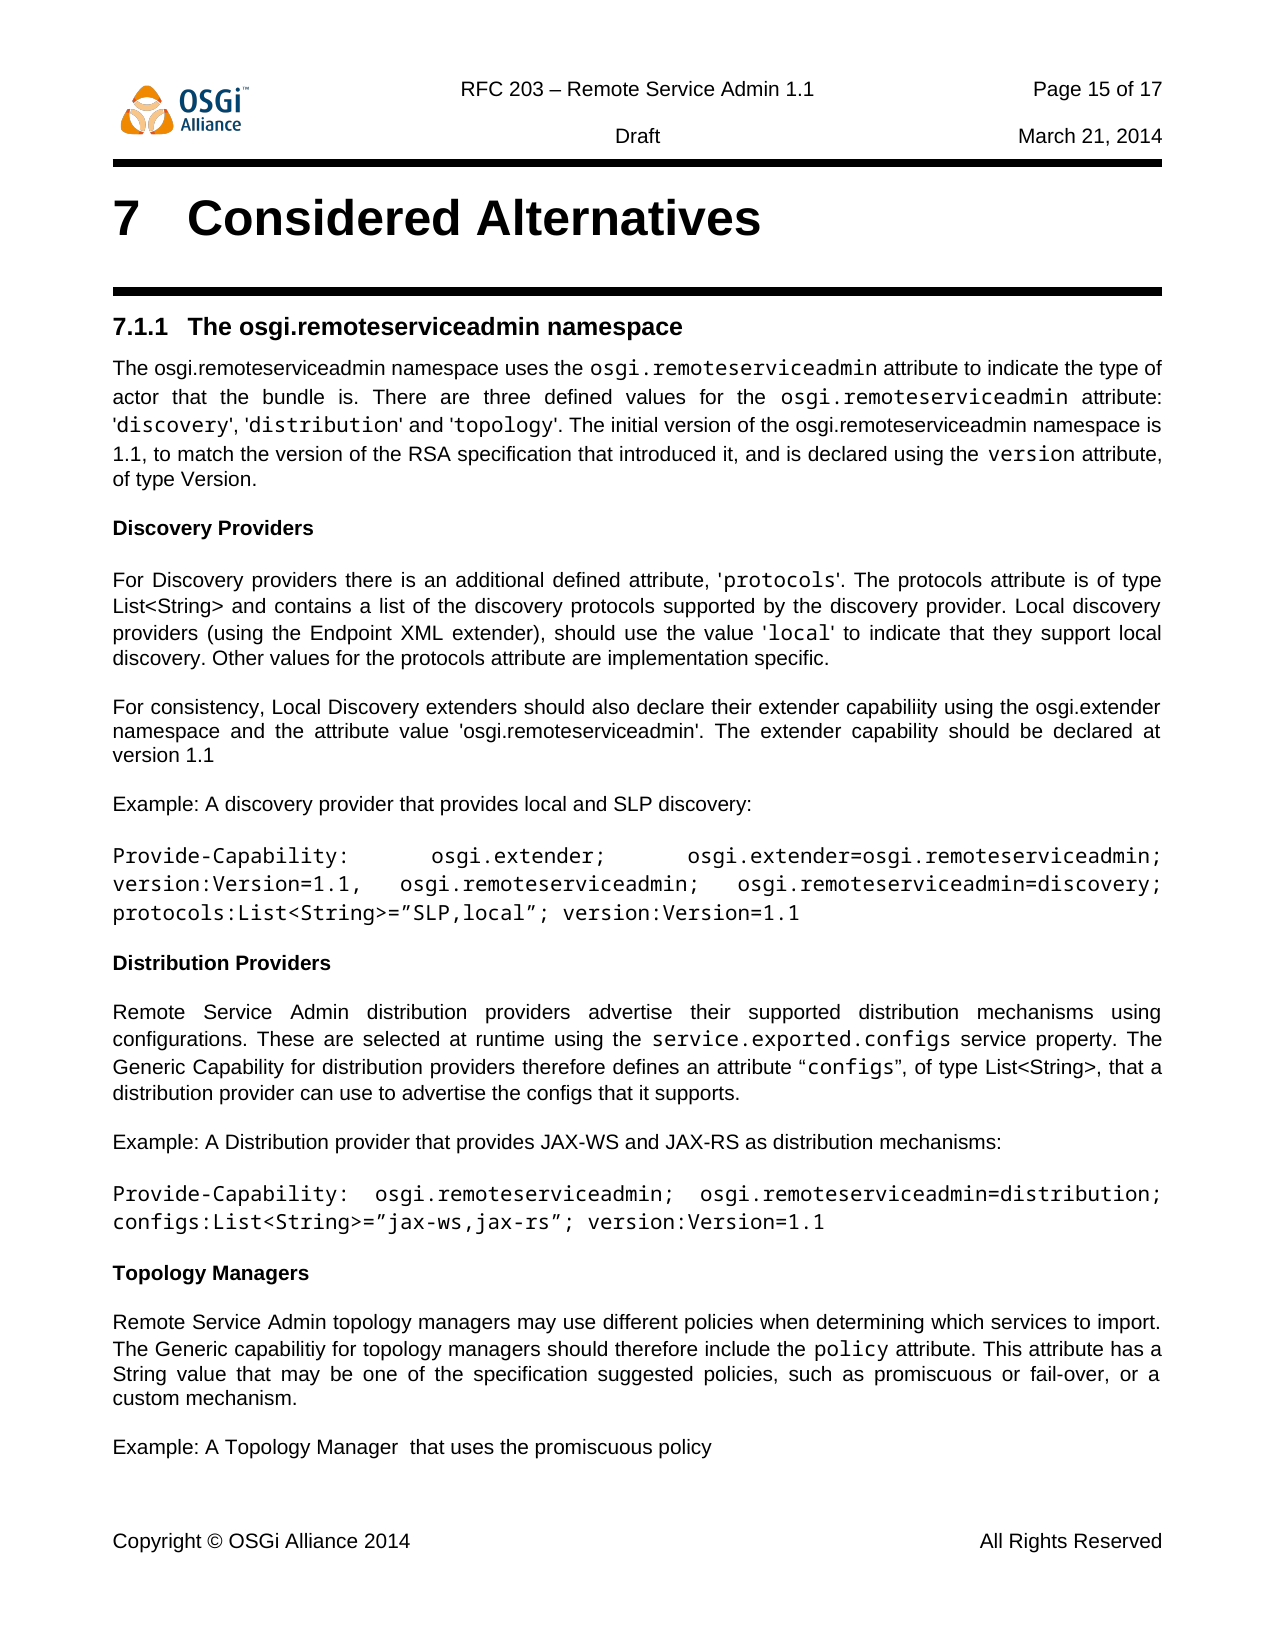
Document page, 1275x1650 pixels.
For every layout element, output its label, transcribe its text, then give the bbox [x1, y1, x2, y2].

subtitle The osgi.remoteserviceadmin namespace [112, 312, 1162, 341]
text Example: A Topology Manager that uses the promiscuous policy [112, 1435, 1162, 1459]
text Provide-Capability: osgi.remoteserviceadmin; osgi.remoteserviceadmin=distribution; configs:List<String>=”jax-ws,jax-rs”; version:Version=1.1 [112, 1179, 1162, 1236]
text The osgi.remoteserviceadmin namespace uses the osgi.remoteserviceadmin attribute to indicate the type of actor that the bundle is. There are three defined values for the osgi.remoteserviceadmin attribute: 'discovery', 'distribution' and 'topology'. The initial version of the osgi.remoteserviceadmin namespace is 1.1, to match the version of the RSA specification that introduced it, and is declared using the version attribute, of type Version. [112, 353, 1162, 491]
subtitle Considered Alternatives [112, 160, 1162, 296]
text Example: A Distribution provider that provides JAX-WS and JAX-RS as distribution mechanisms: [112, 1130, 1162, 1154]
text For consistency, Local Discovery extenders should also declare their extender capabiliity using the osgi.extender namespace and the attribute value 'osgi.remoteserviceadmin'. The extender capability should be declared at version 1.1 [112, 695, 1162, 767]
text Discovery Providers [112, 516, 1162, 540]
text Remote Service Admin topology managers may use different policies when determining which services to import. The Generic capabilitiy for topology managers should therefore include the policy attribute. This attribute has a String value that may be one of the specification suggested policies, such as promiscuous or fail-over, or a custom mechanism. [112, 1310, 1162, 1410]
text Example: A discovery provider that provides local and SLP discovery: [112, 792, 1162, 816]
text Provide-Capability: osgi.extender; osgi.extender=osgi.remoteserviceadmin; version:Version=1.1, osgi.remoteserviceadmin; osgi.remoteserviceadmin=discovery; protocols:List<String>=”SLP,local”; version:Version=1.1 [112, 841, 1162, 926]
picture [113, 78, 257, 142]
text Topology Managers [112, 1261, 1162, 1285]
text For Discovery providers there is an additional defined attribute, 'protocols'. The protocols attribute is of type List<String> and contains a list of the discovery protocols supported by the discovery provider. Local discovery providers (using the Endpoint XML extender), should use the value 'local' to indicate that they support local discovery. Other values for the protocols attribute are implementation specific. [112, 565, 1162, 670]
text Distribution Providers [112, 951, 1162, 975]
text Remote Service Admin distribution providers advertise their supported distribution mechanisms using configurations. These are selected at runtime using the service.exported.configs service property. The Generic Capability for distribution providers therefore defines an attribute “configs”, of type List<String>, that a distribution provider can use to advertise the configs that it supports. [112, 1000, 1162, 1105]
